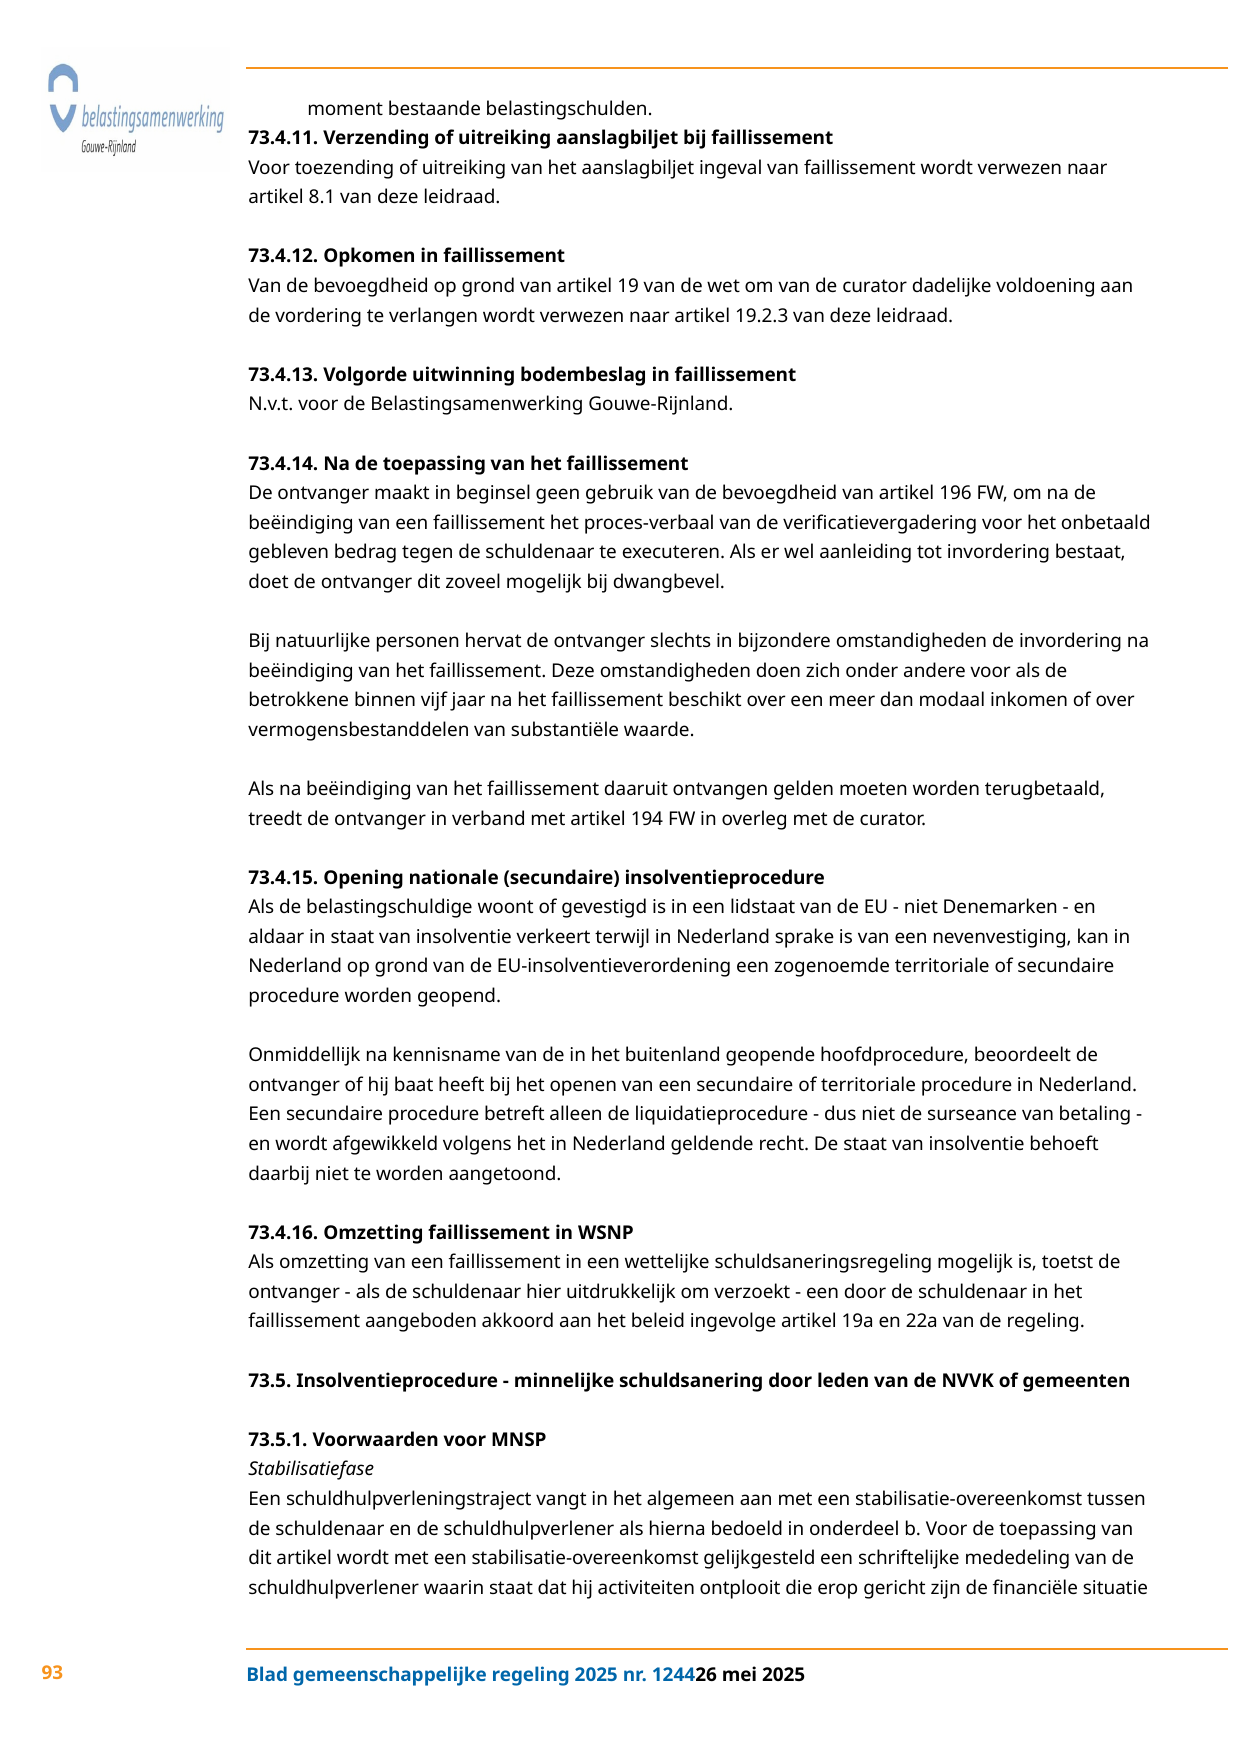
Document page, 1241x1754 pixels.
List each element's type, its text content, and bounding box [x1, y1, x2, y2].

text Als na beëindiging van het faillissement daaruit ontvangen gelden moeten worden terugbetaald, treedt de ontvanger in verband met artikel 194 FW in overleg met de curator. [248, 775, 1152, 831]
text 73.5. Insolventieprocedure - minnelijke schuldsanering door leden van de NVVK of gemeenten [248, 1367, 1152, 1393]
text N.v.t. voor de Belastingsamenwerking Gouwe-Rijnland. [248, 391, 1152, 416]
picture [41, 47, 231, 172]
list moment bestaande belastingschulden. [248, 95, 1152, 121]
text 73.4.16. Omzetting faillissement in WSNP [248, 1219, 1152, 1245]
text Bij natuurlijke personen hervat de ontvanger slechts in bijzondere omstandigheden de invordering na beëindiging van het faillissement. Deze omstandigheden doen zich onder andere voor als de betrokkene binnen vijf jaar na het faillissement beschikt over een meer dan modaal inkomen of over vermogensbestanddelen van substantiële waarde. [248, 627, 1152, 742]
text Van de bevoegdheid op grond van artikel 19 van de wet om van de curator dadelijke voldoening aan de vordering te verlangen wordt verwezen naar artikel 19.2.3 van deze leidraad. [248, 272, 1152, 328]
text Als omzetting van een faillissement in een wettelijke schuldsaneringsregeling mogelijk is, toetst de ontvanger - als de schuldenaar hier uitdrukkelijk om verzoekt - een door de schuldenaar in het faillissement aangeboden akkoord aan het beleid ingevolge artikel 19a en 22a van de regeling. [248, 1248, 1152, 1333]
text Stabilisatiefase [248, 1456, 1152, 1481]
text 73.4.13. Volgorde uitwinning bodembeslag in faillissement [248, 361, 1152, 387]
text Als de belastingschuldige woont of gevestigd is in een lidstaat van de EU - niet Denemarken - en aldaar in staat van insolventie verkeert terwijl in Nederland sprake is van een nevenvestiging, kan in Nederland op grond van de EU-insolventieverordening een zogenoemde territoriale of secundaire procedure worden geopend. [248, 893, 1152, 1008]
text 73.4.15. Opening nationale (secundaire) insolventieprocedure [248, 864, 1152, 890]
text Onmiddellijk na kennisname van de in het buitenland geopende hoofdprocedure, beoordeelt de ontvanger of hij baat heeft bij het openen van een secundaire of territoriale procedure in Nederland. Een secundaire procedure betreft alleen de liquidatieprocedure - dus niet de surseance van betaling - en wordt afgewikkeld volgens het in Nederland geldende recht. De staat van insolventie behoeft daarbij niet te worden aangetoond. [248, 1041, 1152, 1186]
text De ontvanger maakt in beginsel geen gebruik van de bevoegdheid van artikel 196 FW, om na de beëindiging van een faillissement het proces-verbaal van de verificatievergadering voor het onbetaald gebleven bedrag tegen de schuldenaar te executeren. Als er wel aanleiding tot invordering bestaat, doet de ontvanger dit zoveel mogelijk bij dwangbevel. [248, 479, 1152, 594]
text 73.4.12. Opkomen in faillissement [248, 243, 1152, 268]
text Voor toezending of uitreiking van het aanslagbiljet ingeval van faillissement wordt verwezen naar artikel 8.1 van deze leidraad. [248, 154, 1152, 209]
text 73.4.14. Na de toepassing van het faillissement [248, 450, 1152, 476]
text 73.5.1. Voorwaarden voor MNSP [248, 1426, 1152, 1452]
text 73.4.11. Verzending of uitreiking aanslagbiljet bij faillissement [248, 124, 1152, 150]
text Een schuldhulpverleningstraject vangt in het algemeen aan met een stabilisatie-overeenkomst tussen de schuldenaar en de schuldhulpverlener als hierna bedoeld in onderdeel b. Voor de toepassing van dit artikel wordt met een stabilisatie-overeenkomst gelijkgesteld een schriftelijke mededeling van de schuldhulpverlener waarin staat dat hij activiteiten ontplooit die erop gericht zijn de financiële situatie [248, 1485, 1152, 1600]
